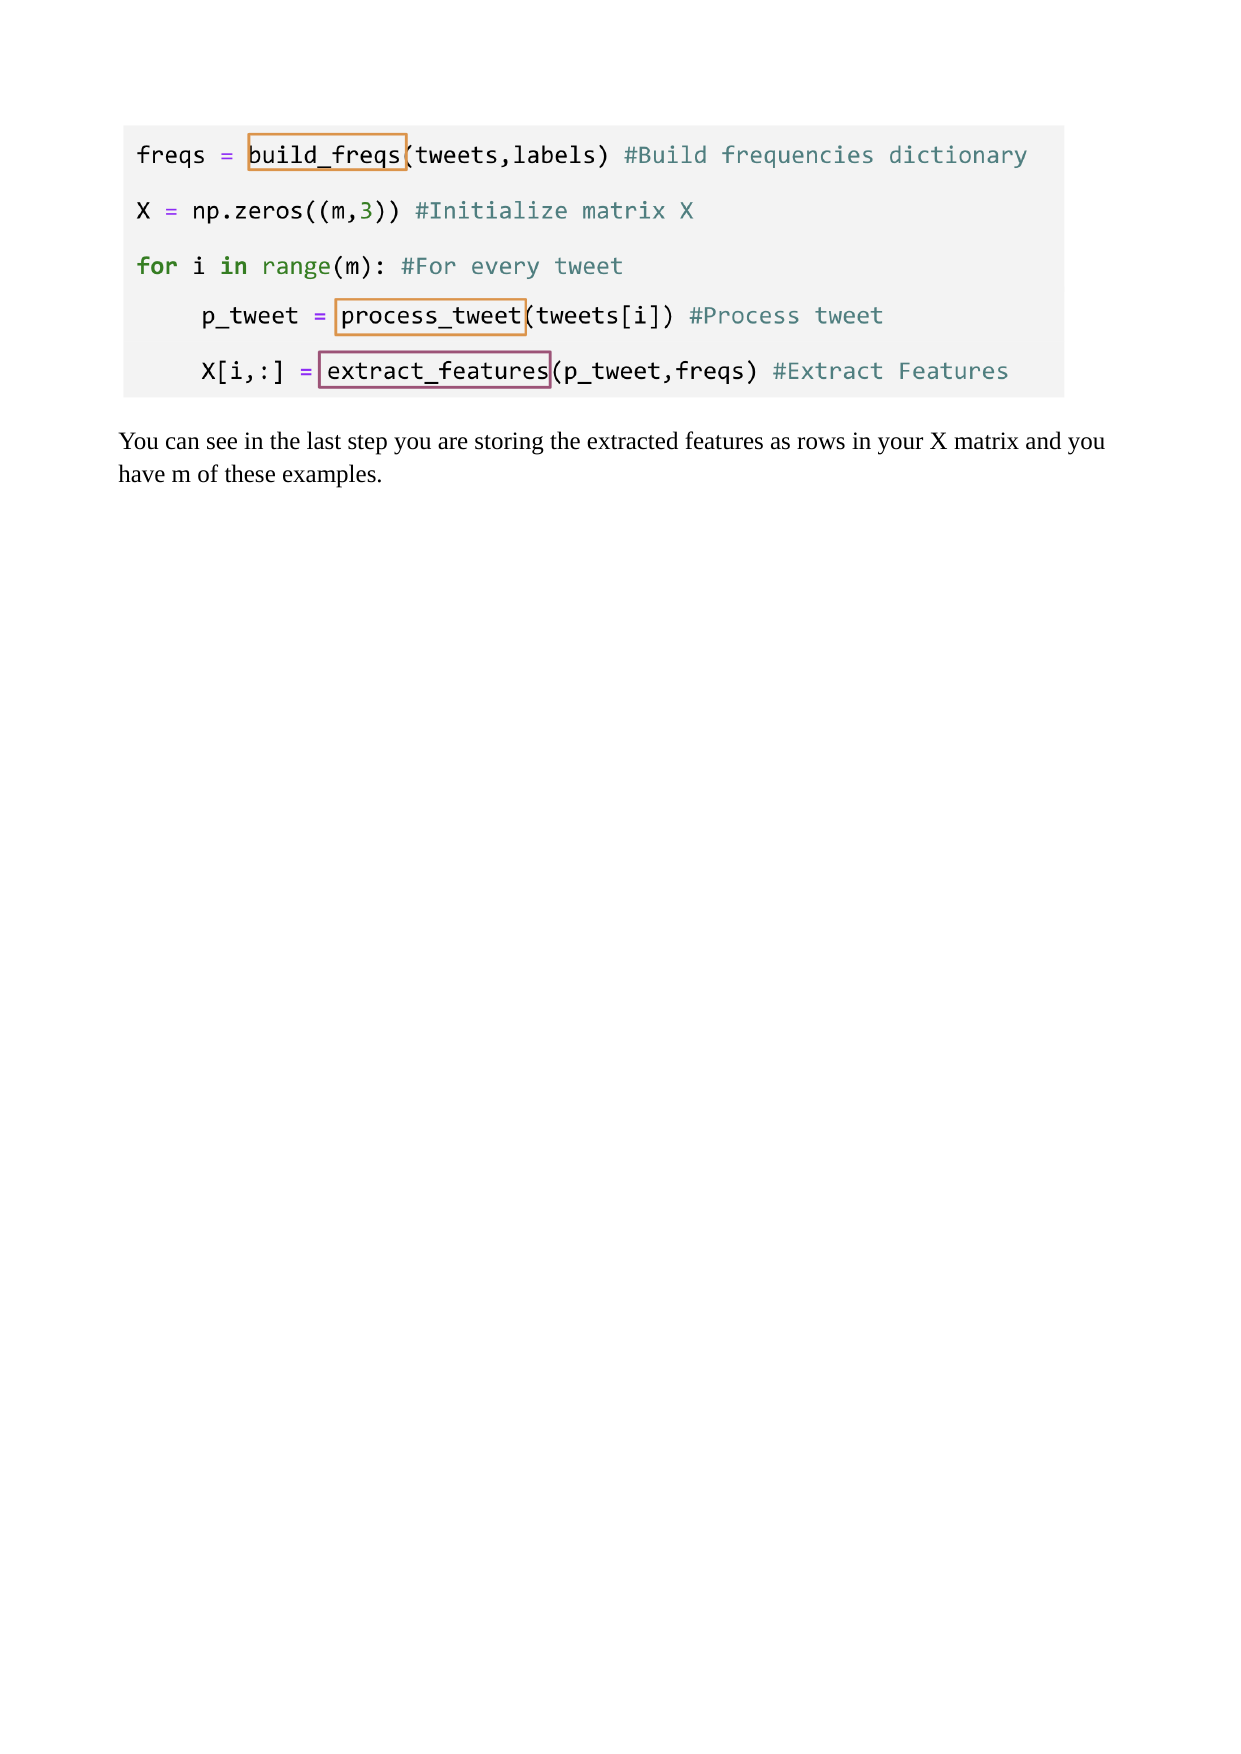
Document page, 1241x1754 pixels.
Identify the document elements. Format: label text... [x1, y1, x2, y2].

text You can see in the last step you are storing the extracted features as rows in your X matrix and you have m of these examples. [118, 426, 1122, 488]
picture [118, 118, 1076, 408]
